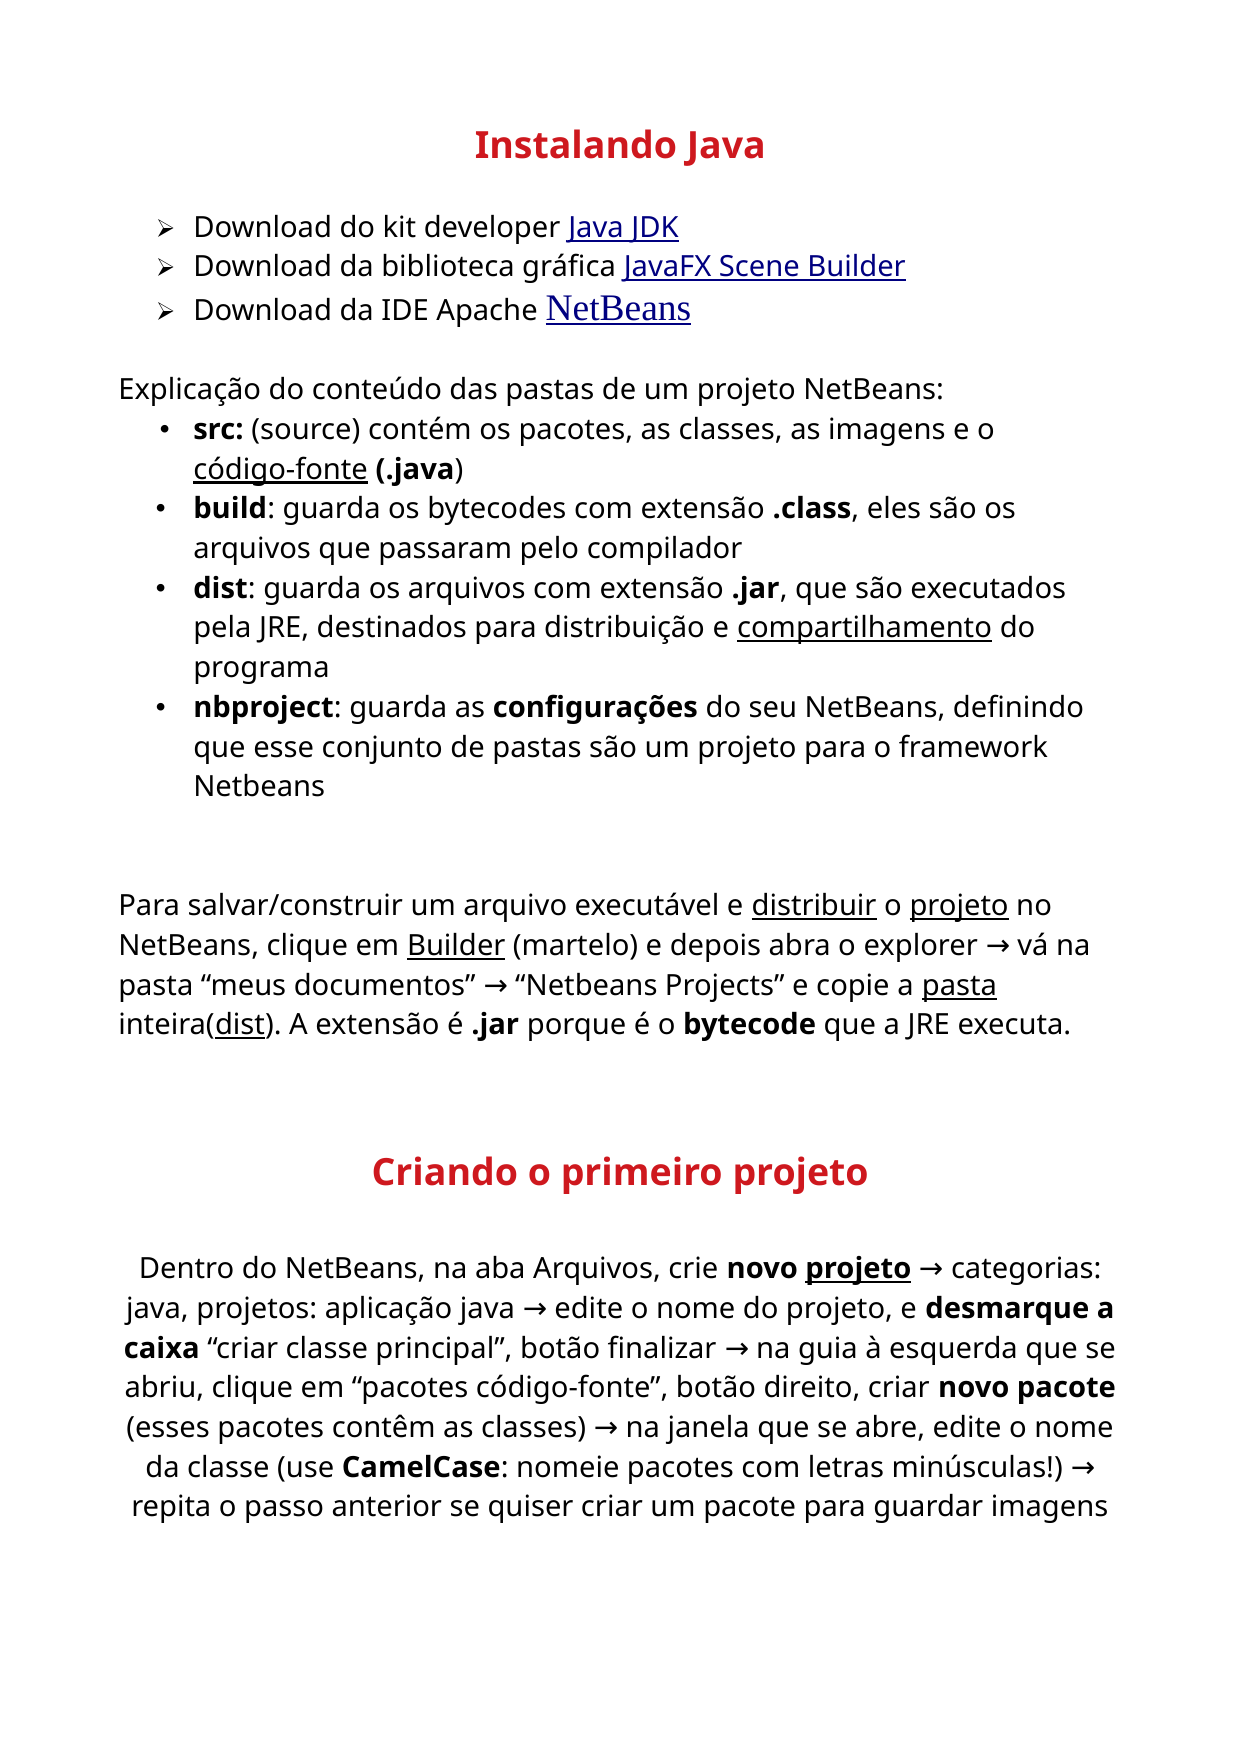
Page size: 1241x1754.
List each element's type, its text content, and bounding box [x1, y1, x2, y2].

text Para salvar/construir um arquivo executável e distribuir o projeto no NetBeans, clique em Builder (martelo) e depois abra o explorer → vá na pasta “meus documentos” → “Netbeans Projects” e copie a pasta inteira(dist). A extensão é .jar porque é o bytecode que a JRE executa. [118, 884, 1122, 1043]
text Explicação do conteúdo das pastas de um projeto NetBeans: [118, 369, 1122, 408]
list Download do kit developer Java JDK [156, 206, 1122, 246]
list dist: guarda os arquivos com extensão .jar, que são executados pela JRE, destinados para distribuição e compartilhamento do programa [156, 567, 1122, 686]
text Instalando Java [118, 118, 1122, 169]
text Dentro do NetBeans, na aba Arquivos, crie novo projeto → categorias: java, projetos: aplicação java → edite o nome do projeto, e desmarque a caixa “criar classe principal”, botão finalizar → na guia à esquerda que se abriu, clique em “pacotes código-fonte”, botão direito, criar novo pacote (esses pacotes contêm as classes) → na janela que se abre, edite o nome da classe (use CamelCase: nomeie pacotes com letras minúsculas!) → repita o passo anterior se quiser criar um pacote para guardar imagens [118, 1247, 1122, 1525]
list src: (source) contém os pacotes, as classes, as imagens e o [159, 408, 1169, 448]
list Download da biblioteca gráfica JavaFX Scene Builder [156, 246, 1122, 285]
list build: guarda os bytecodes com extensão .class, eles são os arquivos que passaram pelo compilador [156, 488, 1122, 567]
text Criando o primeiro projeto [118, 1145, 1122, 1196]
list nbproject: guarda as configurações do seu NetBeans, definindo que esse conjunto de pastas são um projeto para o framework Netbeans [156, 686, 1122, 805]
list Download da IDE Apache NetBeans [156, 285, 1122, 329]
list código-fonte (.java) [156, 448, 1122, 488]
